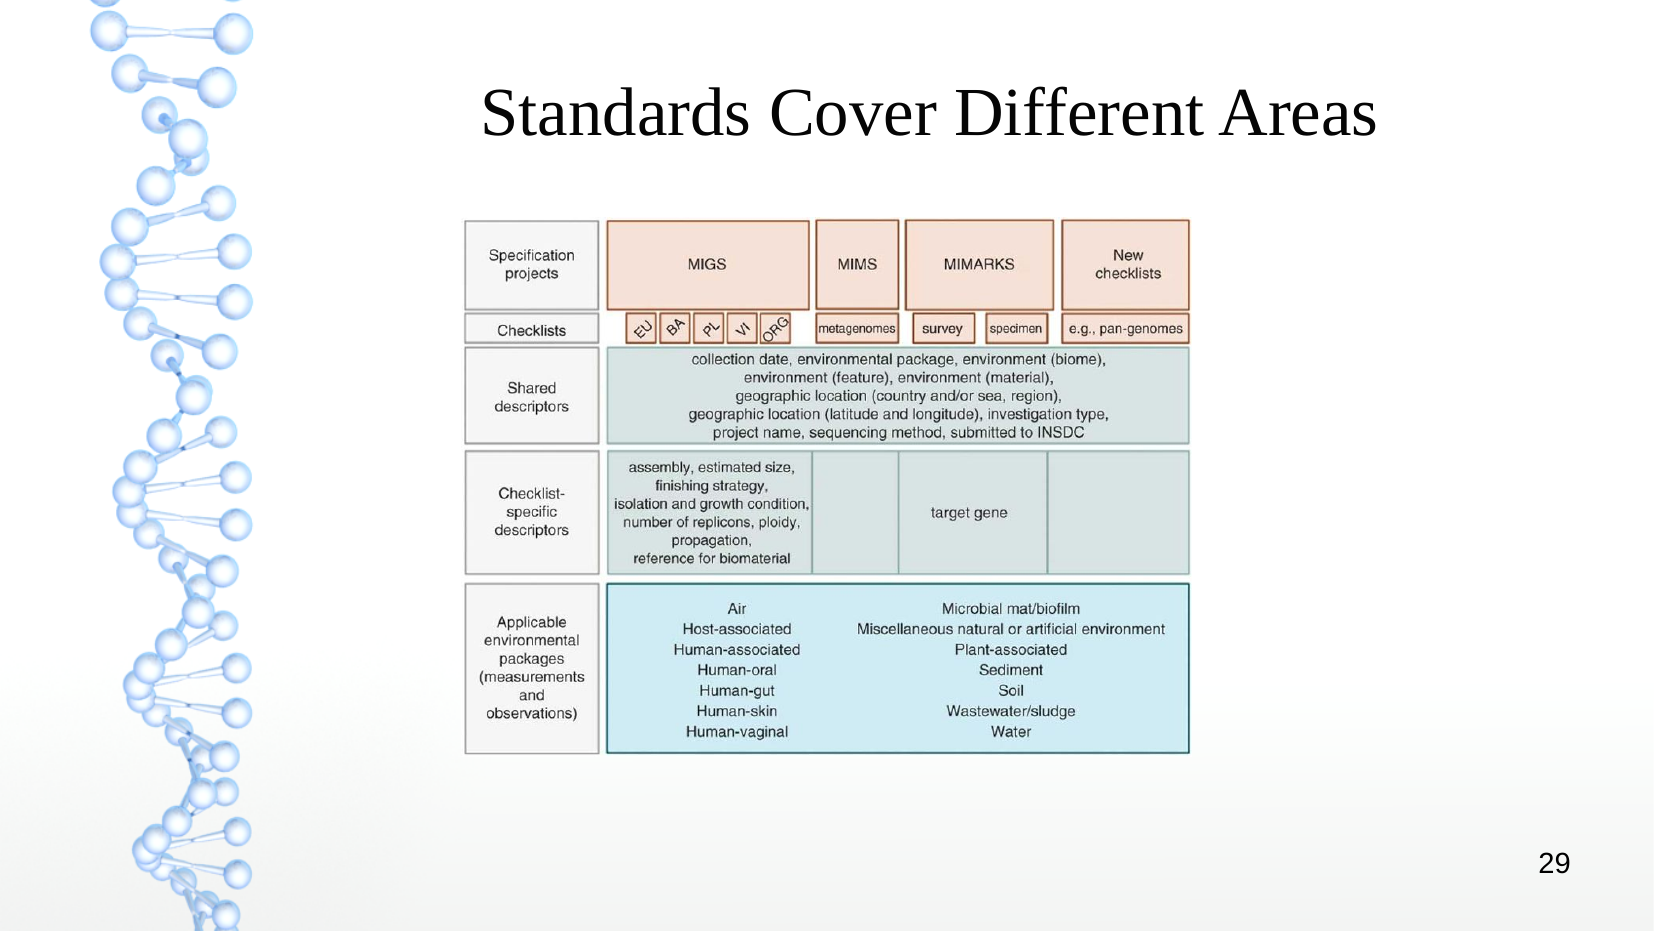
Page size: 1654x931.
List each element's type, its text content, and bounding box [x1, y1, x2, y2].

title Standards Cover Different Areas [265, 35, 1595, 189]
picture [0, 0, 1654, 931]
